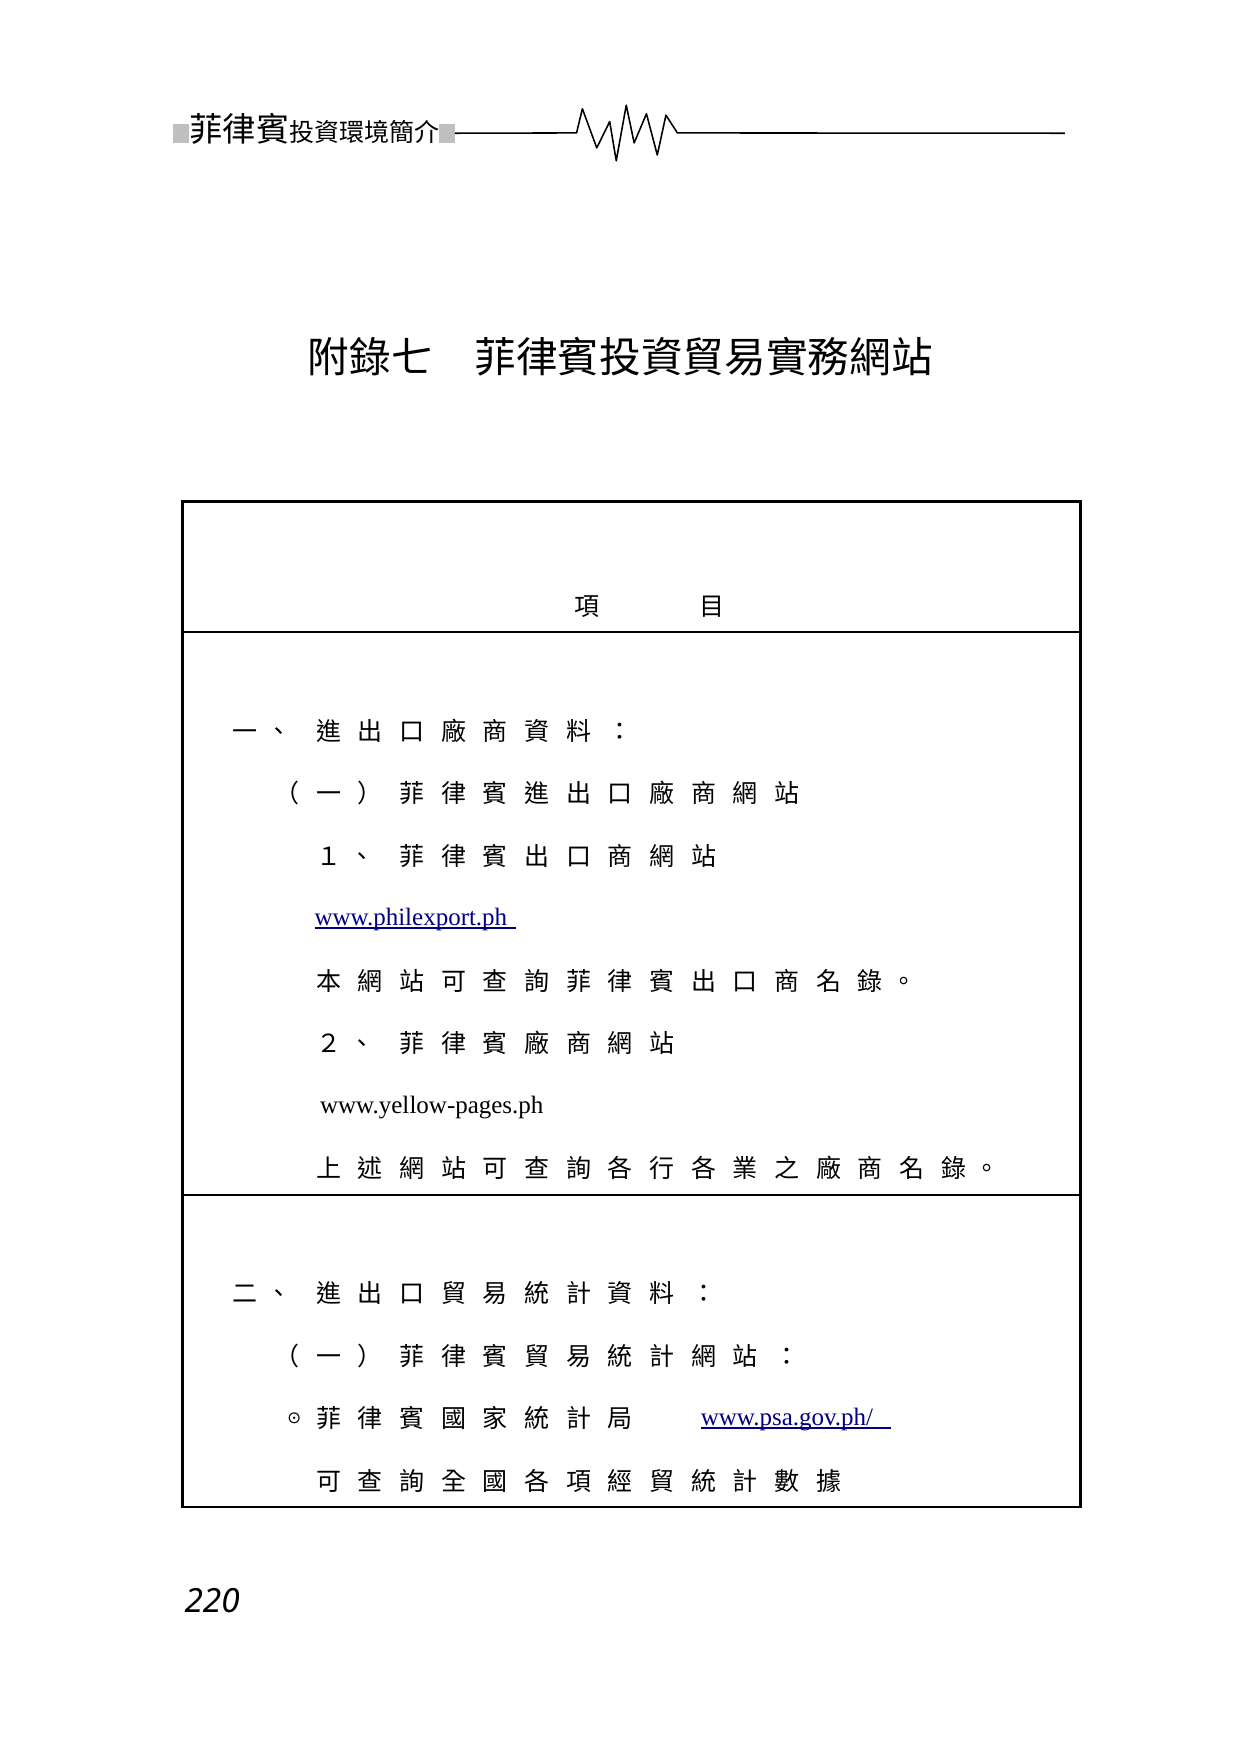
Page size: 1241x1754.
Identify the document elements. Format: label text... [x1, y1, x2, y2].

table_cell 一、進出口廠商資料： （一）菲律賓進出口廠商網站 １、菲律賓出口商網站 www.philexport.ph 本網站可查詢菲律賓出口商名錄。 ２、菲律賓廠商網站 www.yellow-pages.ph 上述網站可查詢各行各業之廠商名錄。 [184, 633, 1079, 1194]
table_header 項 目 [184, 503, 1079, 631]
table_cell 二、進出口貿易統計資料： （一）菲律賓貿易統計網站： ☉菲律賓國家統計局 www.psa.gov.ph/ 可查詢全國各項經貿統計數據 [184, 1196, 1079, 1506]
text 附錄七 菲律賓投資貿易實務網站 [183, 313, 1058, 375]
